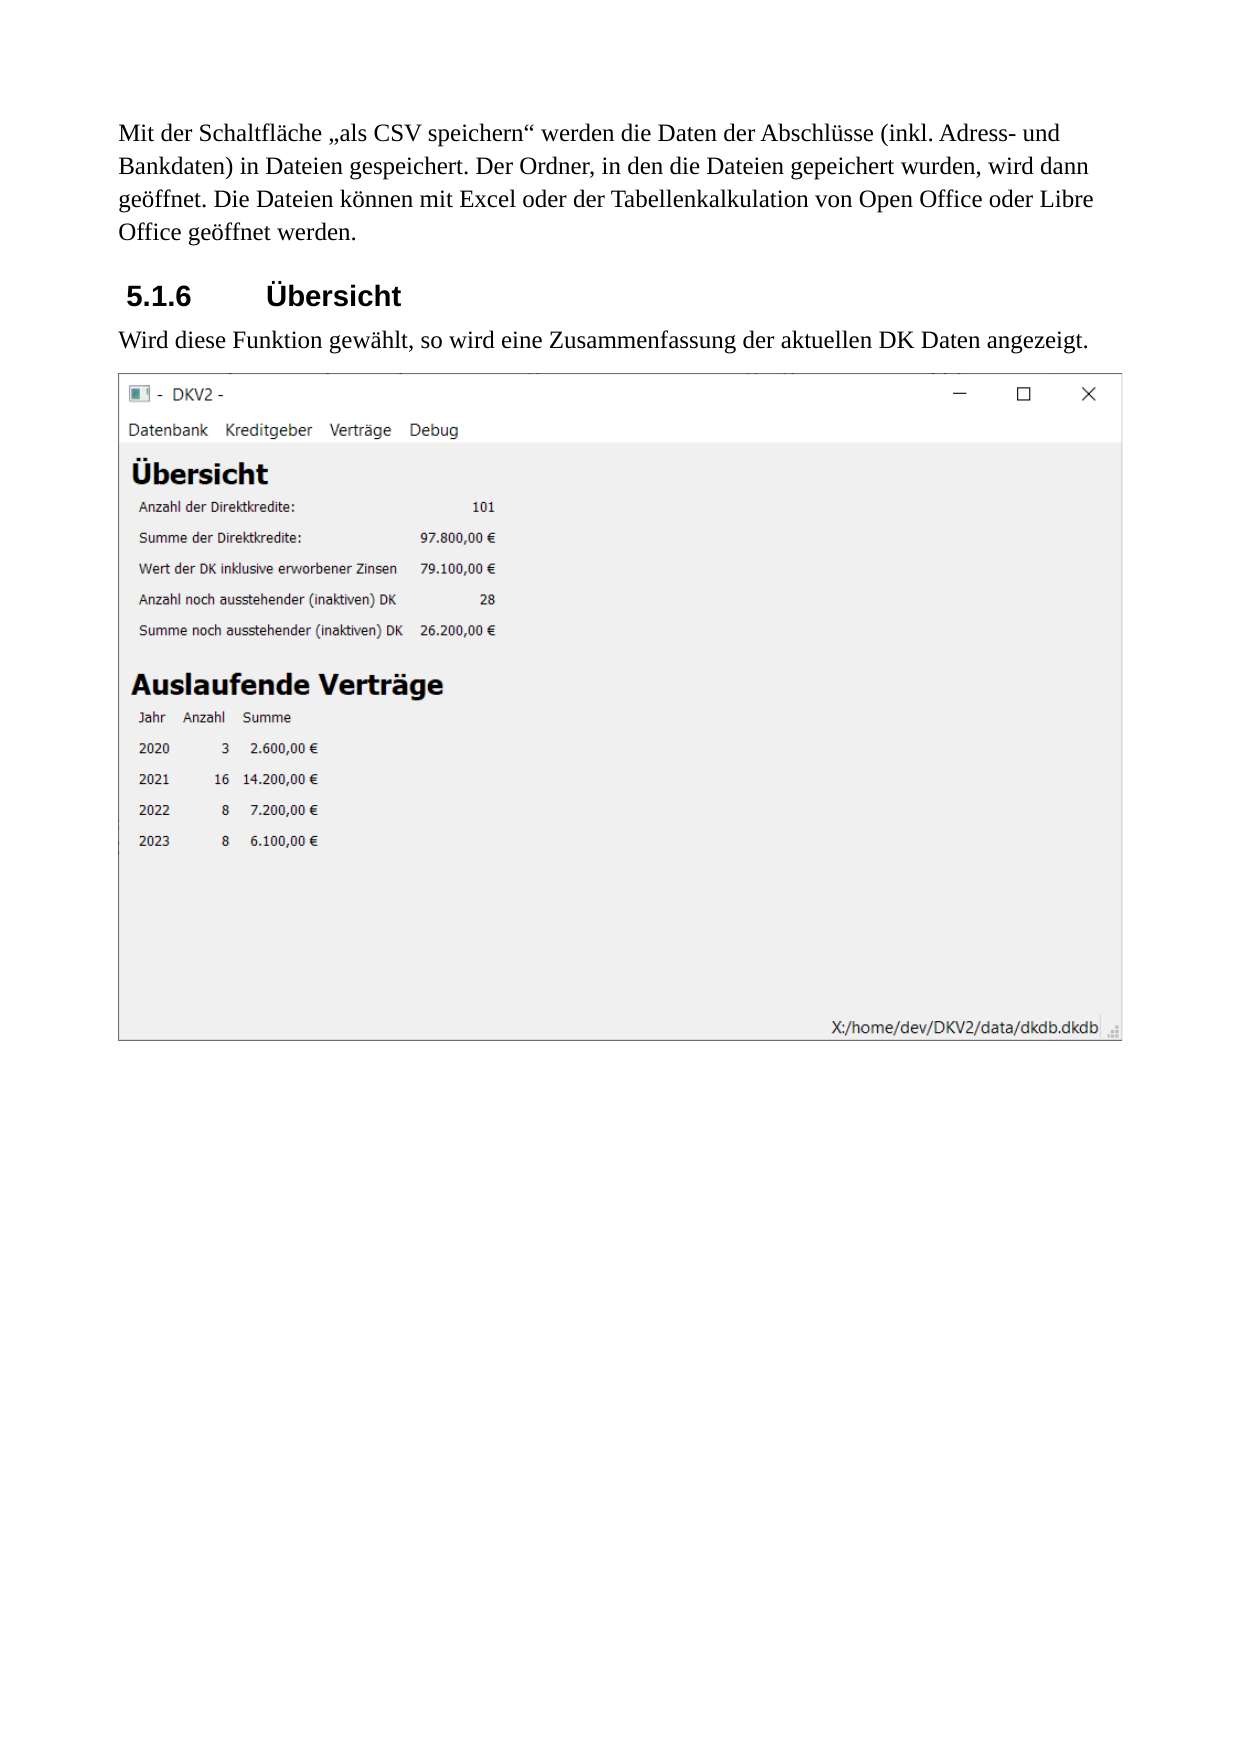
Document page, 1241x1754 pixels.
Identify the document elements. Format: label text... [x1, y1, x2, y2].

text Mit der Schaltfläche „als CSV speichern“ werden die Daten der Abschlüsse (inkl. Adress- und Bankdaten) in Dateien gespeichert. Der Ordner, in den die Dateien gepeichert wurden, wird dann geöffnet. Die Dateien können mit Excel oder der Tabellenkalkulation von Open Office oder Libre Office geöffnet werden. [118, 118, 1122, 246]
picture [118, 373, 1123, 1041]
text Wird diese Funktion gewählt, so wird eine Zusammenfassung der aktuellen DK Daten angezeigt. [118, 326, 1122, 354]
subtitle Übersicht [118, 279, 1122, 313]
